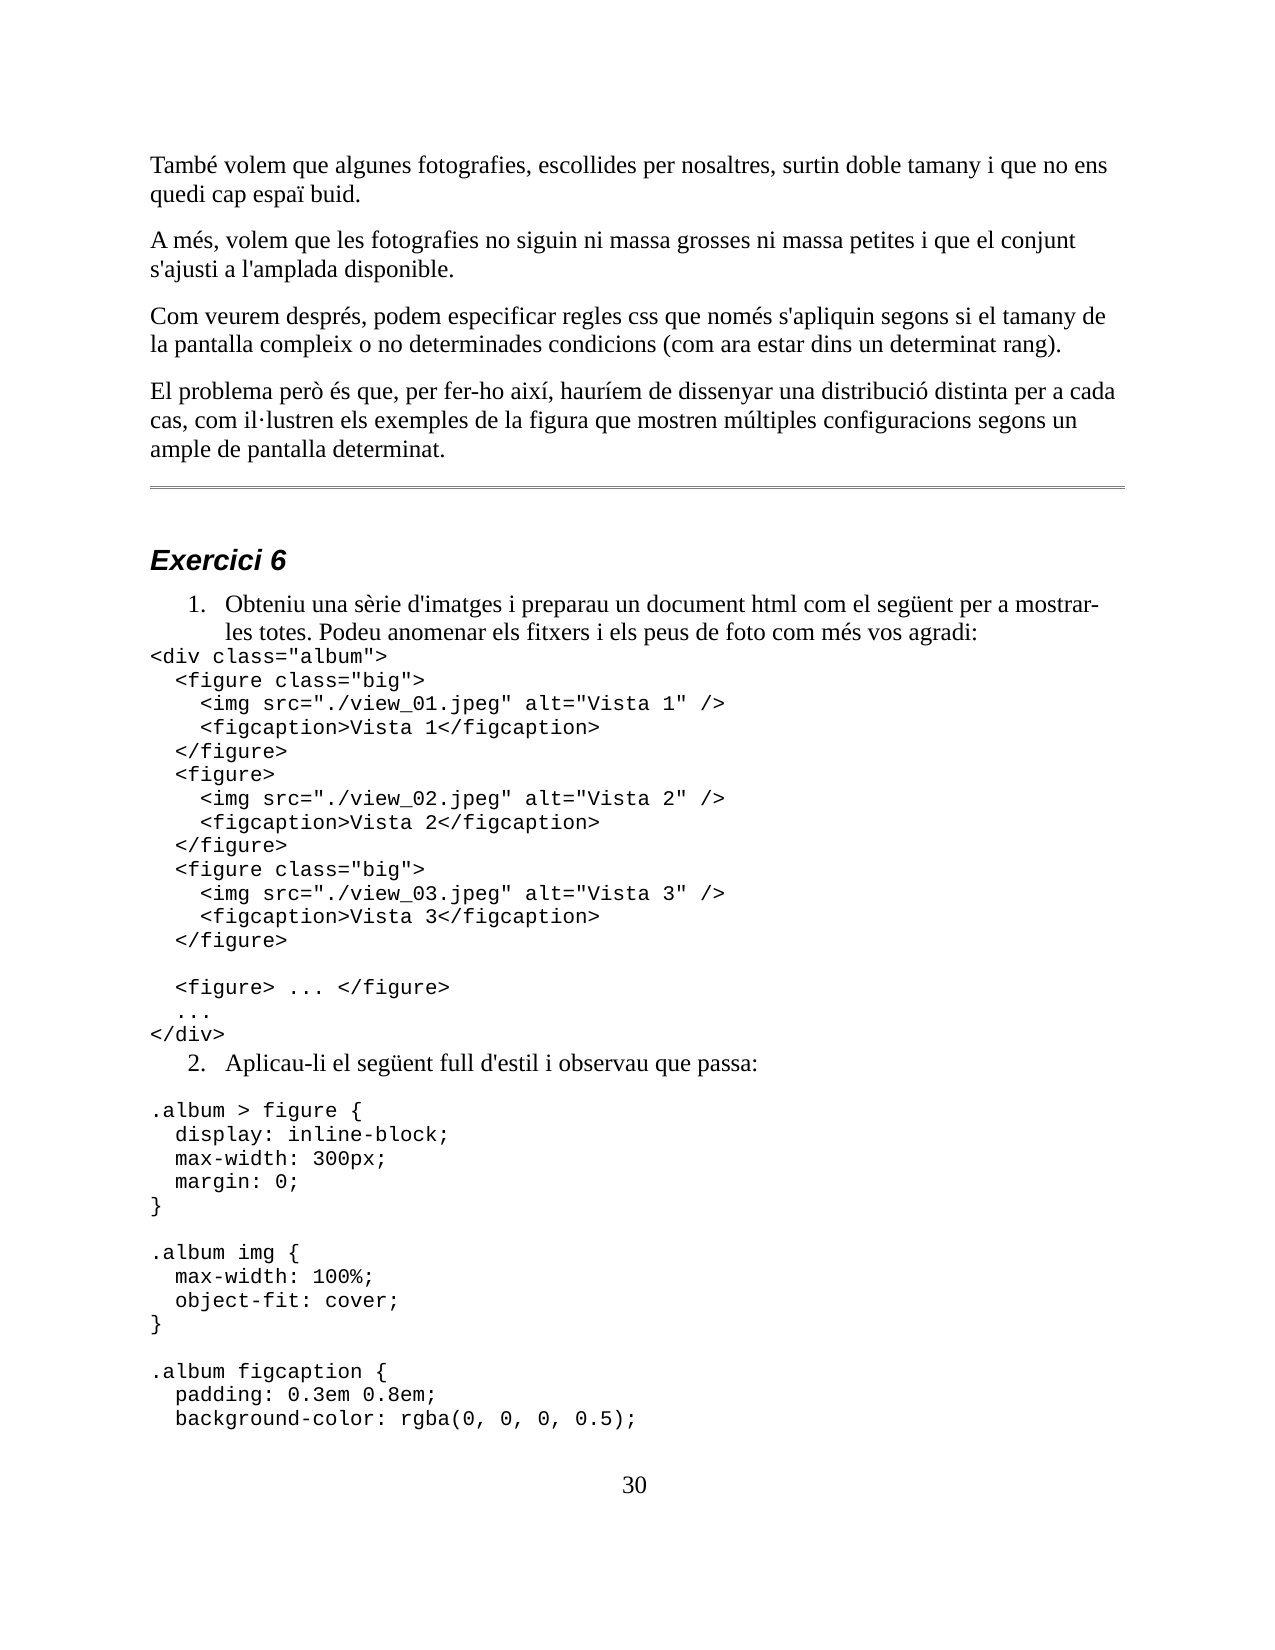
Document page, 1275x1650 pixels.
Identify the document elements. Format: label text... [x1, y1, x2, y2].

text A més, volem que les fotografies no siguin ni massa grosses ni massa petites i que el conjunt s'ajusti a l'amplada disponible. [150, 225, 1125, 283]
text <figure class="big"> [150, 670, 1125, 693]
text <figcaption>Vista 1</figcaption> [150, 717, 1125, 741]
text <figure class="big"> [150, 859, 1125, 883]
text Com veurem després, podem especificar regles css que només s'apliquin segons si el tamany de la pantalla compleix o no determinades condicions (com ara estar dins un determinat rang). [150, 301, 1125, 358]
text <img src="./view_02.jpeg" alt="Vista 2" /> [150, 788, 1125, 812]
text display: inline-block; [150, 1124, 1125, 1148]
text <img src="./view_01.jpeg" alt="Vista 1" /> [150, 693, 1125, 717]
text } [150, 1313, 1125, 1337]
list Aplicau-li el següent full d'estil i observau que passa: [187, 1048, 1125, 1077]
text També volem que algunes fotografies, escollides per nosaltres, surtin doble tamany i que no ens quedi cap espaï buid. [150, 150, 1125, 207]
text </figure> [150, 835, 1125, 859]
text </figure> [150, 930, 1125, 953]
text max-width: 100%; [150, 1266, 1125, 1290]
text object-fit: cover; [150, 1290, 1125, 1313]
text } [150, 1195, 1125, 1219]
text .album figcaption { [150, 1361, 1125, 1384]
text margin: 0; [150, 1171, 1125, 1195]
text padding: 0.3em 0.8em; [150, 1384, 1125, 1408]
subtitle Exercici 6 [150, 543, 1125, 576]
text </div> [150, 1024, 1125, 1048]
text .album > figure { [150, 1101, 1125, 1124]
text <figure> ... </figure> [150, 977, 1125, 1001]
text <figcaption>Vista 3</figcaption> [150, 906, 1125, 930]
text <img src="./view_03.jpeg" alt="Vista 3" /> [150, 883, 1125, 906]
text <figcaption>Vista 2</figcaption> [150, 812, 1125, 835]
text .album img { [150, 1242, 1125, 1266]
text max-width: 300px; [150, 1148, 1125, 1171]
text ... [150, 1001, 1125, 1024]
text </figure> [150, 741, 1125, 764]
text background-color: rgba(0, 0, 0, 0.5); [150, 1408, 1125, 1432]
text <figure> [150, 764, 1125, 788]
text <div class="album"> [150, 646, 1125, 670]
text El problema però és que, per fer-ho així, hauríem de dissenyar una distribució distinta per a cada cas, com il·lustren els exemples de la figura que mostren múltiples configuracions segons un ample de pantalla determinat. [150, 376, 1125, 462]
list Obteniu una sèrie d'imatges i preparau un document html com el següent per a mostrar-les totes. Podeu anomenar els fitxers i els peus de foto com més vos agradi: [187, 589, 1125, 646]
